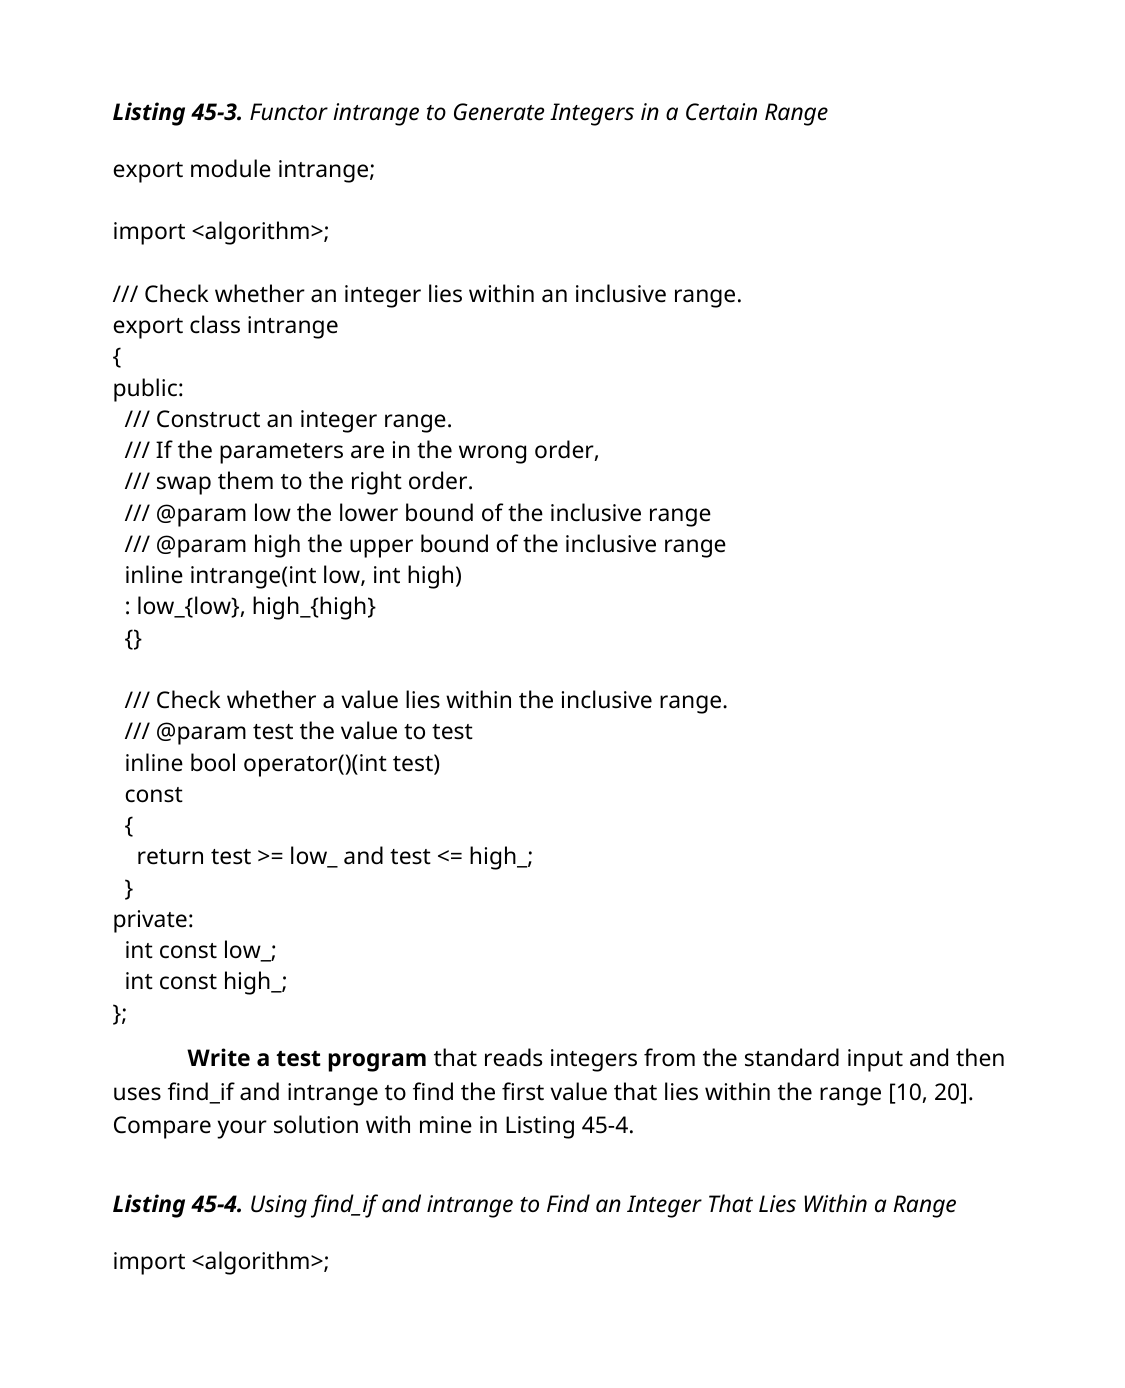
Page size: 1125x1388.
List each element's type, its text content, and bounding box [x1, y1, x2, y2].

text int const high_; [112, 965, 1012, 996]
text const [112, 778, 1012, 809]
text { [112, 340, 1012, 371]
text { [112, 809, 1012, 840]
text private: [112, 903, 1012, 934]
text export module intrange; [112, 153, 1012, 184]
text /// swap them to the right order. [112, 465, 1012, 496]
text export class intrange [112, 309, 1012, 340]
text inline intrange(int low, int high) [112, 559, 1012, 590]
text /// @param test the value to test [112, 715, 1012, 746]
text Write a test program that reads integers from the standard input and then uses find_if and intrange to find the first value that lies within the range [10, 20]. Compare your solution with mine in Listing 45-4. [112, 1040, 1012, 1140]
text /// If the parameters are in the wrong order, [112, 434, 1012, 465]
text import <algorithm>; [112, 215, 1012, 246]
text return test >= low_ and test <= high_; [112, 840, 1012, 871]
text import <algorithm>; [112, 1245, 1012, 1276]
text Listing 45-3. Functor intrange to Generate Integers in a Certain Range [112, 96, 1012, 127]
text /// Check whether an integer lies within an inclusive range. [112, 278, 1012, 309]
text /// Construct an integer range. [112, 403, 1012, 434]
text /// @param high the upper bound of the inclusive range [112, 528, 1012, 559]
text : low_{low}, high_{high} [112, 590, 1012, 621]
text /// Check whether a value lies within the inclusive range. [112, 684, 1012, 715]
text } [112, 871, 1012, 903]
text }; [112, 996, 1012, 1028]
text Listing 45-4. Using find_if and intrange to Find an Integer That Lies Within a Range [112, 1188, 1012, 1219]
text inline bool operator()(int test) [112, 746, 1012, 778]
text {} [112, 621, 1012, 653]
text public: [112, 371, 1012, 403]
text /// @param low the lower bound of the inclusive range [112, 496, 1012, 528]
text int const low_; [112, 934, 1012, 965]
